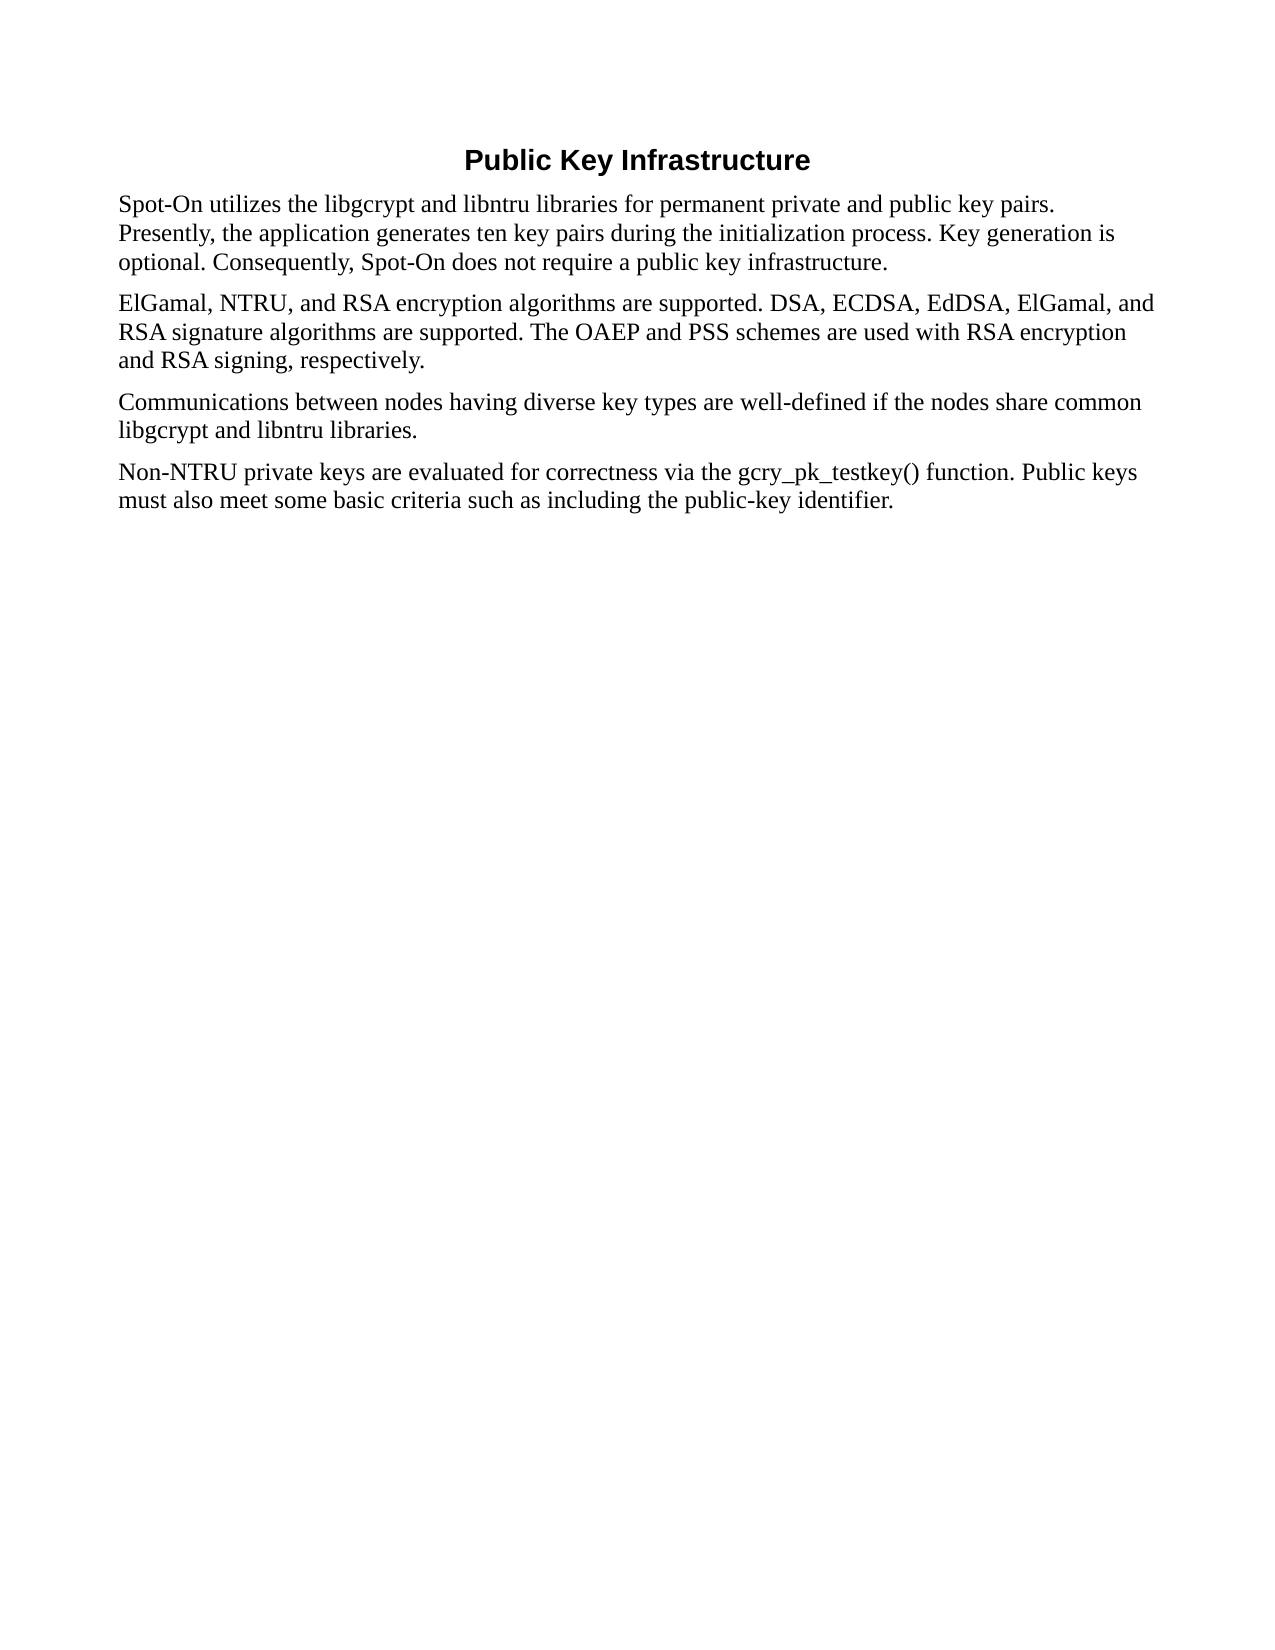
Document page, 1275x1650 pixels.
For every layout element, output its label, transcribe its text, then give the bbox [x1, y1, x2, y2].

text Communications between nodes having diverse key types are well-defined if the nodes share common libgcrypt and libntru libraries. [118, 387, 1157, 444]
text Non-NTRU private keys are evaluated for correctness via the gcry_pk_testkey() function. Public keys must also meet some basic criteria such as including the public-key identifier. [118, 457, 1157, 514]
subtitle Public Key Infrastructure [118, 143, 1157, 177]
text Spot-On utilizes the libgcrypt and libntru libraries for permanent private and public key pairs. Presently, the application generates ten key pairs during the initialization process. Key generation is optional. Consequently, Spot-On does not require a public key infrastructure. [118, 189, 1157, 275]
text ElGamal, NTRU, and RSA encryption algorithms are supported. DSA, ECDSA, EdDSA, ElGamal, and RSA signature algorithms are supported. The OAEP and PSS schemes are used with RSA encryption and RSA signing, respectively. [118, 288, 1157, 374]
